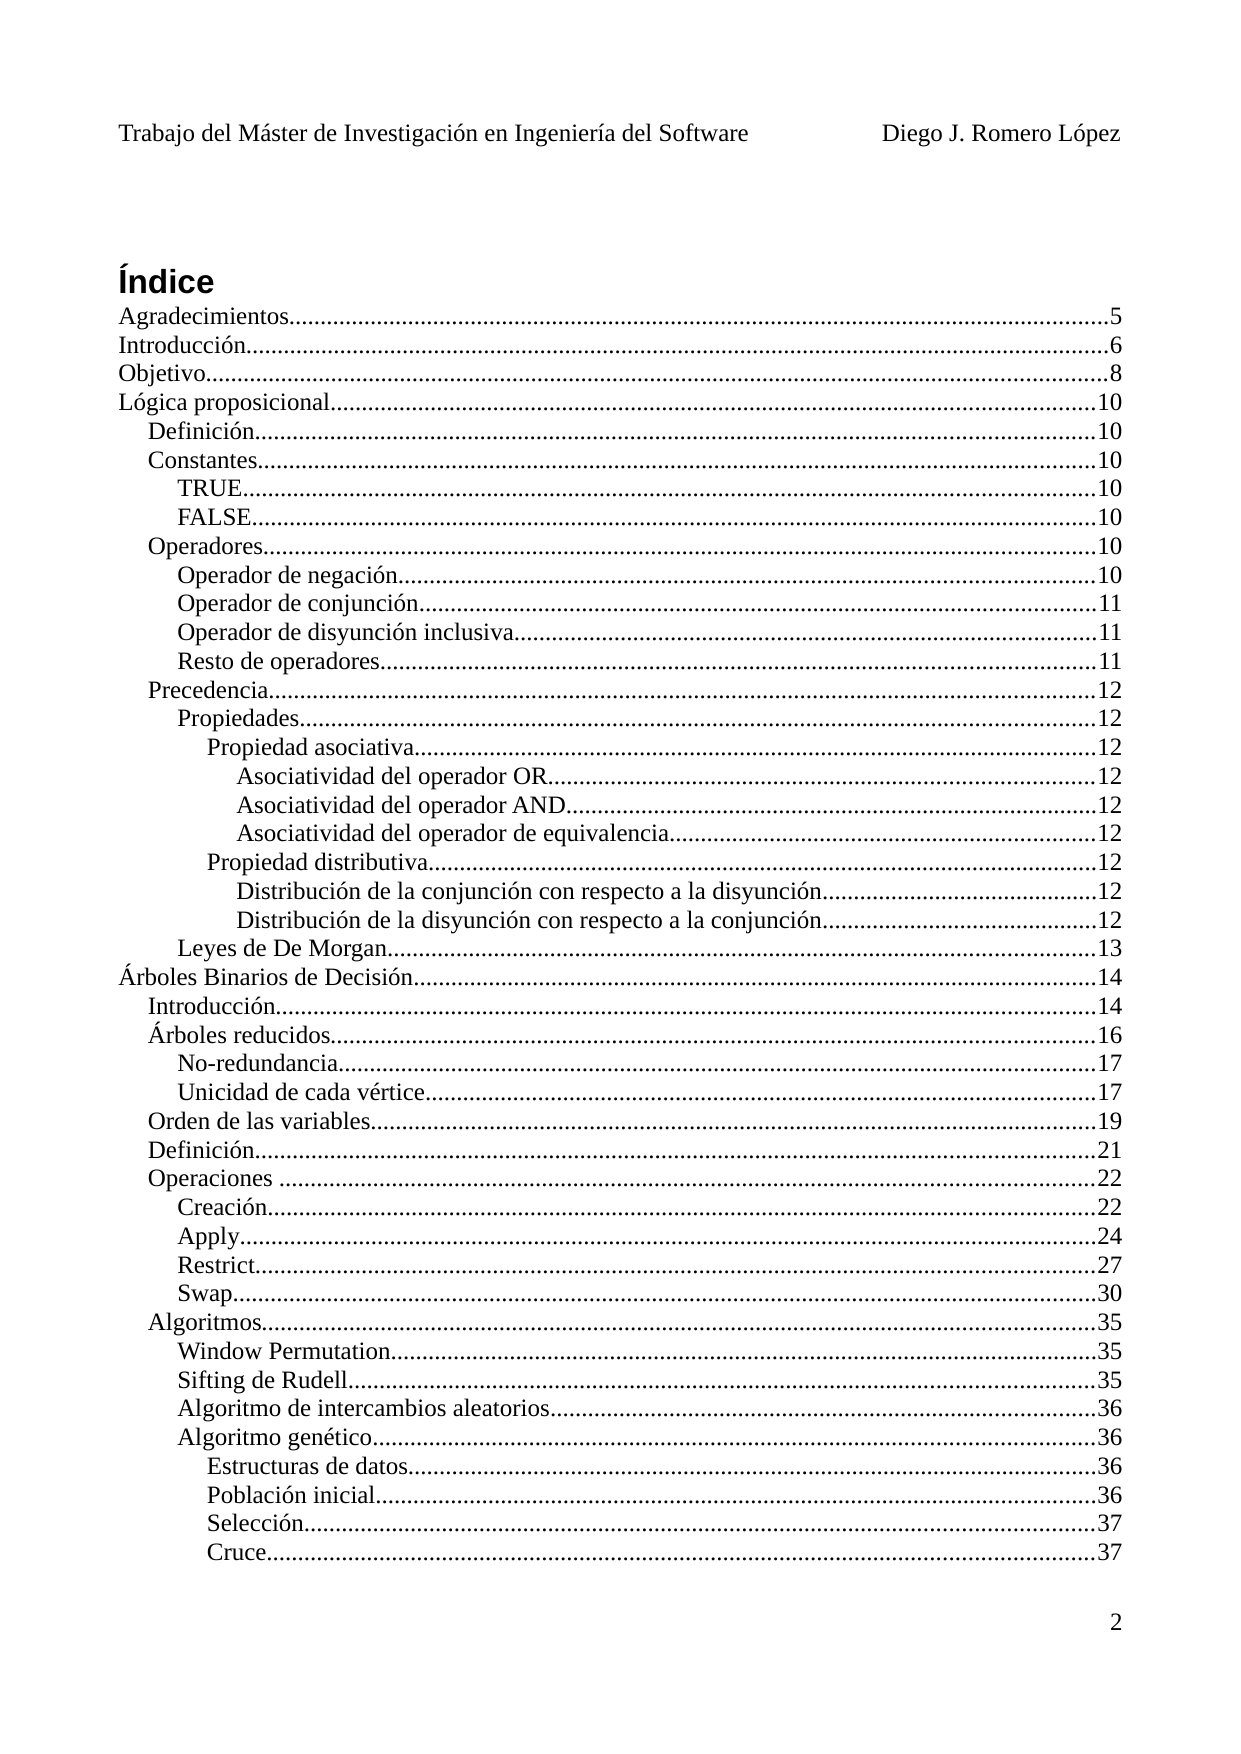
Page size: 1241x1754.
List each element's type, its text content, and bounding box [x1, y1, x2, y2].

text Selección 37 [207, 1508, 1122, 1537]
text Cruce 37 [207, 1537, 1122, 1566]
text Propiedad distributiva 12 [207, 847, 1122, 876]
text Restrict 27 [177, 1250, 1122, 1278]
text Resto de operadores 11 [177, 646, 1122, 675]
text Creación 22 [177, 1192, 1122, 1221]
text Árboles reducidos 16 [148, 1020, 1122, 1048]
text FALSE 10 [177, 502, 1122, 531]
text Introducción 6 [118, 330, 1122, 358]
text Apply 24 [177, 1221, 1122, 1250]
text Precedencia 12 [148, 675, 1122, 703]
text Lógica proposicional 10 [118, 387, 1122, 416]
text Operador de negación 10 [177, 560, 1122, 588]
text Operadores 10 [148, 531, 1122, 560]
text Definición 21 [148, 1135, 1122, 1163]
text Introducción 14 [148, 991, 1122, 1020]
subtitle Índice [118, 263, 1122, 301]
text Swap 30 [177, 1278, 1122, 1307]
text Distribución de la conjunción con respecto a la disyunción 12 [236, 876, 1122, 905]
text Operaciones 22 [148, 1163, 1122, 1192]
text TRUE 10 [177, 473, 1122, 502]
text Población inicial 36 [207, 1480, 1122, 1508]
text Asociatividad del operador AND 12 [236, 790, 1122, 818]
text No-redundancia 17 [177, 1048, 1122, 1077]
text Estructuras de datos 36 [207, 1451, 1122, 1480]
text Distribución de la disyunción con respecto a la conjunción 12 [236, 905, 1122, 933]
text Algoritmo genético 36 [177, 1422, 1122, 1451]
text Leyes de De Morgan 13 [177, 933, 1122, 962]
text Árboles Binarios de Decisión 14 [118, 962, 1122, 991]
text Window Permutation 35 [177, 1336, 1122, 1365]
text Unicidad de cada vértice 17 [177, 1077, 1122, 1106]
text Asociatividad del operador de equivalencia 12 [236, 818, 1122, 847]
text Orden de las variables 19 [148, 1106, 1122, 1135]
text Algoritmos 35 [148, 1307, 1122, 1336]
text Objetivo 8 [118, 358, 1122, 387]
text Definición 10 [148, 416, 1122, 445]
text Asociatividad del operador OR 12 [236, 761, 1122, 790]
text Propiedad asociativa 12 [207, 732, 1122, 761]
text Sifting de Rudell 35 [177, 1365, 1122, 1393]
text Operador de disyunción inclusiva 11 [177, 617, 1122, 646]
text Constantes 10 [148, 445, 1122, 473]
text Agradecimientos 5 [118, 301, 1122, 330]
text Algoritmo de intercambios aleatorios 36 [177, 1393, 1122, 1422]
text Operador de conjunción 11 [177, 588, 1122, 617]
text Propiedades 12 [177, 703, 1122, 732]
